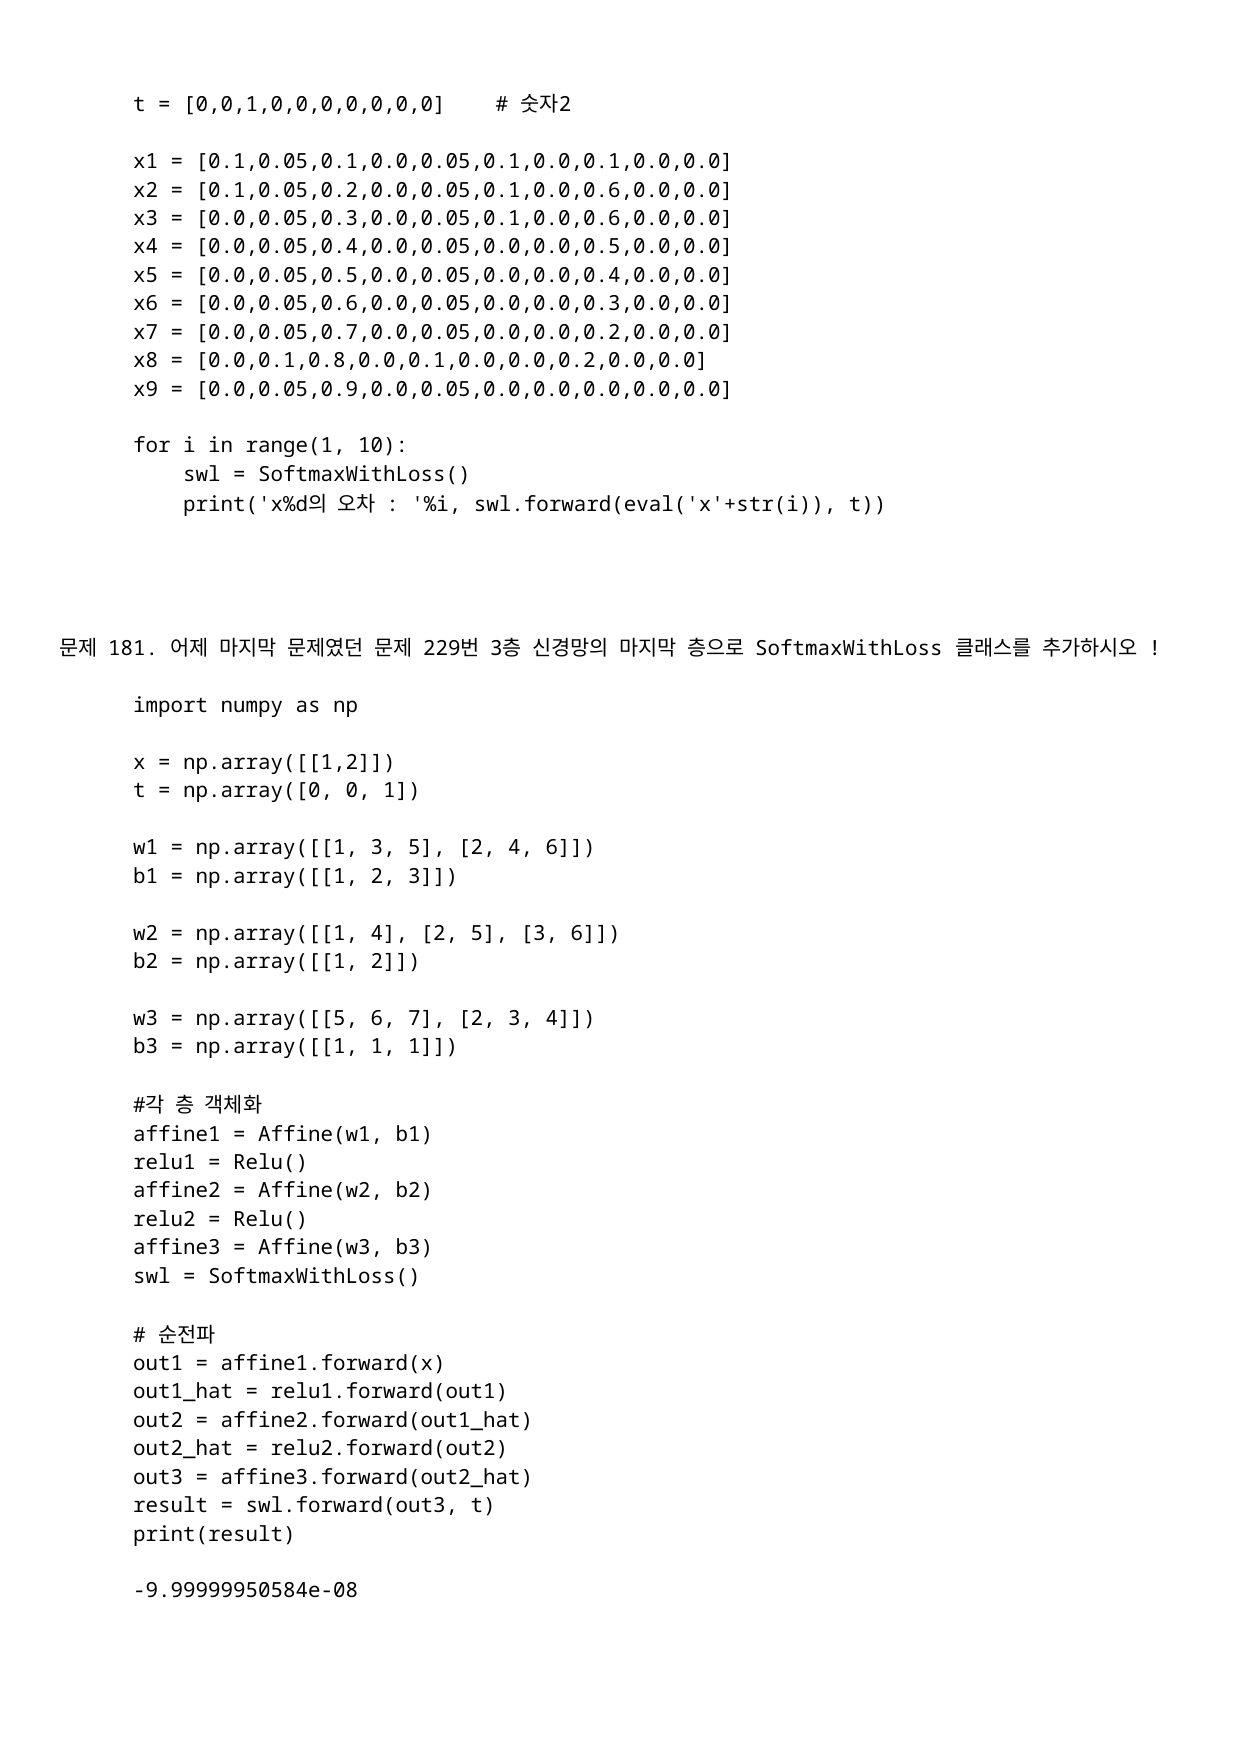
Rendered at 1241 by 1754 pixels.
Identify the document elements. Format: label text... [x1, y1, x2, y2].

text x = np.array([[1,2]]) [59, 747, 1181, 776]
text out1_hat = relu1.forward(out1) [59, 1377, 1181, 1405]
text print('x%d의 오차 : '%i, swl.forward(eval('x'+str(i)), t)) [59, 487, 1181, 518]
text x5 = [0.0,0.05,0.5,0.0,0.05,0.0,0.0,0.4,0.0,0.0] [59, 260, 1181, 288]
text x4 = [0.0,0.05,0.4,0.0,0.05,0.0,0.0,0.5,0.0,0.0] [59, 232, 1181, 260]
text for i in range(1, 10): [59, 431, 1181, 459]
text out2 = affine2.forward(out1_hat) [59, 1405, 1181, 1433]
text x1 = [0.1,0.05,0.1,0.0,0.05,0.1,0.0,0.1,0.0,0.0] [59, 146, 1181, 175]
text result = swl.forward(out3, t) [59, 1490, 1181, 1519]
text 문제 181. 어제 마지막 문제였던 문제 229번 3층 신경망의 마지막 층으로 SoftmaxWithLoss 클래스를 추가하시오 ! [59, 632, 1181, 662]
text swl = SoftmaxWithLoss() [59, 1261, 1181, 1289]
text x9 = [0.0,0.05,0.9,0.0,0.05,0.0,0.0,0.0,0.0,0.0] [59, 374, 1181, 402]
text x6 = [0.0,0.05,0.6,0.0,0.05,0.0,0.0,0.3,0.0,0.0] [59, 288, 1181, 317]
text affine2 = Affine(w2, b2) [59, 1176, 1181, 1204]
text print(result) [59, 1519, 1181, 1547]
text w1 = np.array([[1, 3, 5], [2, 4, 6]]) [59, 832, 1181, 861]
text t = np.array([0, 0, 1]) [59, 776, 1181, 804]
text swl = SoftmaxWithLoss() [59, 459, 1181, 487]
text b2 = np.array([[1, 2]]) [59, 946, 1181, 975]
text relu1 = Relu() [59, 1147, 1181, 1176]
text import numpy as np [59, 690, 1181, 719]
text w3 = np.array([[5, 6, 7], [2, 3, 4]]) [59, 1003, 1181, 1032]
text x8 = [0.0,0.1,0.8,0.0,0.1,0.0,0.0,0.2,0.0,0.0] [59, 345, 1181, 374]
text # 순전파 [59, 1318, 1181, 1348]
text b1 = np.array([[1, 2, 3]]) [59, 861, 1181, 889]
text -9.99999950584e-08 [59, 1576, 1181, 1604]
text b3 = np.array([[1, 1, 1]]) [59, 1032, 1181, 1060]
text relu2 = Relu() [59, 1204, 1181, 1232]
text out1 = affine1.forward(x) [59, 1348, 1181, 1377]
text x7 = [0.0,0.05,0.7,0.0,0.05,0.0,0.0,0.2,0.0,0.0] [59, 317, 1181, 345]
text x2 = [0.1,0.05,0.2,0.0,0.05,0.1,0.0,0.6,0.0,0.0] [59, 175, 1181, 203]
text x3 = [0.0,0.05,0.3,0.0,0.05,0.1,0.0,0.6,0.0,0.0] [59, 203, 1181, 232]
text affine1 = Affine(w1, b1) [59, 1119, 1181, 1147]
text out2_hat = relu2.forward(out2) [59, 1433, 1181, 1462]
text affine3 = Affine(w3, b3) [59, 1232, 1181, 1261]
text #각 층 객체화 [59, 1088, 1181, 1119]
text t = [0,0,1,0,0,0,0,0,0,0] # 숫자2 [59, 87, 1181, 118]
text w2 = np.array([[1, 4], [2, 5], [3, 6]]) [59, 918, 1181, 946]
text out3 = affine3.forward(out2_hat) [59, 1462, 1181, 1490]
